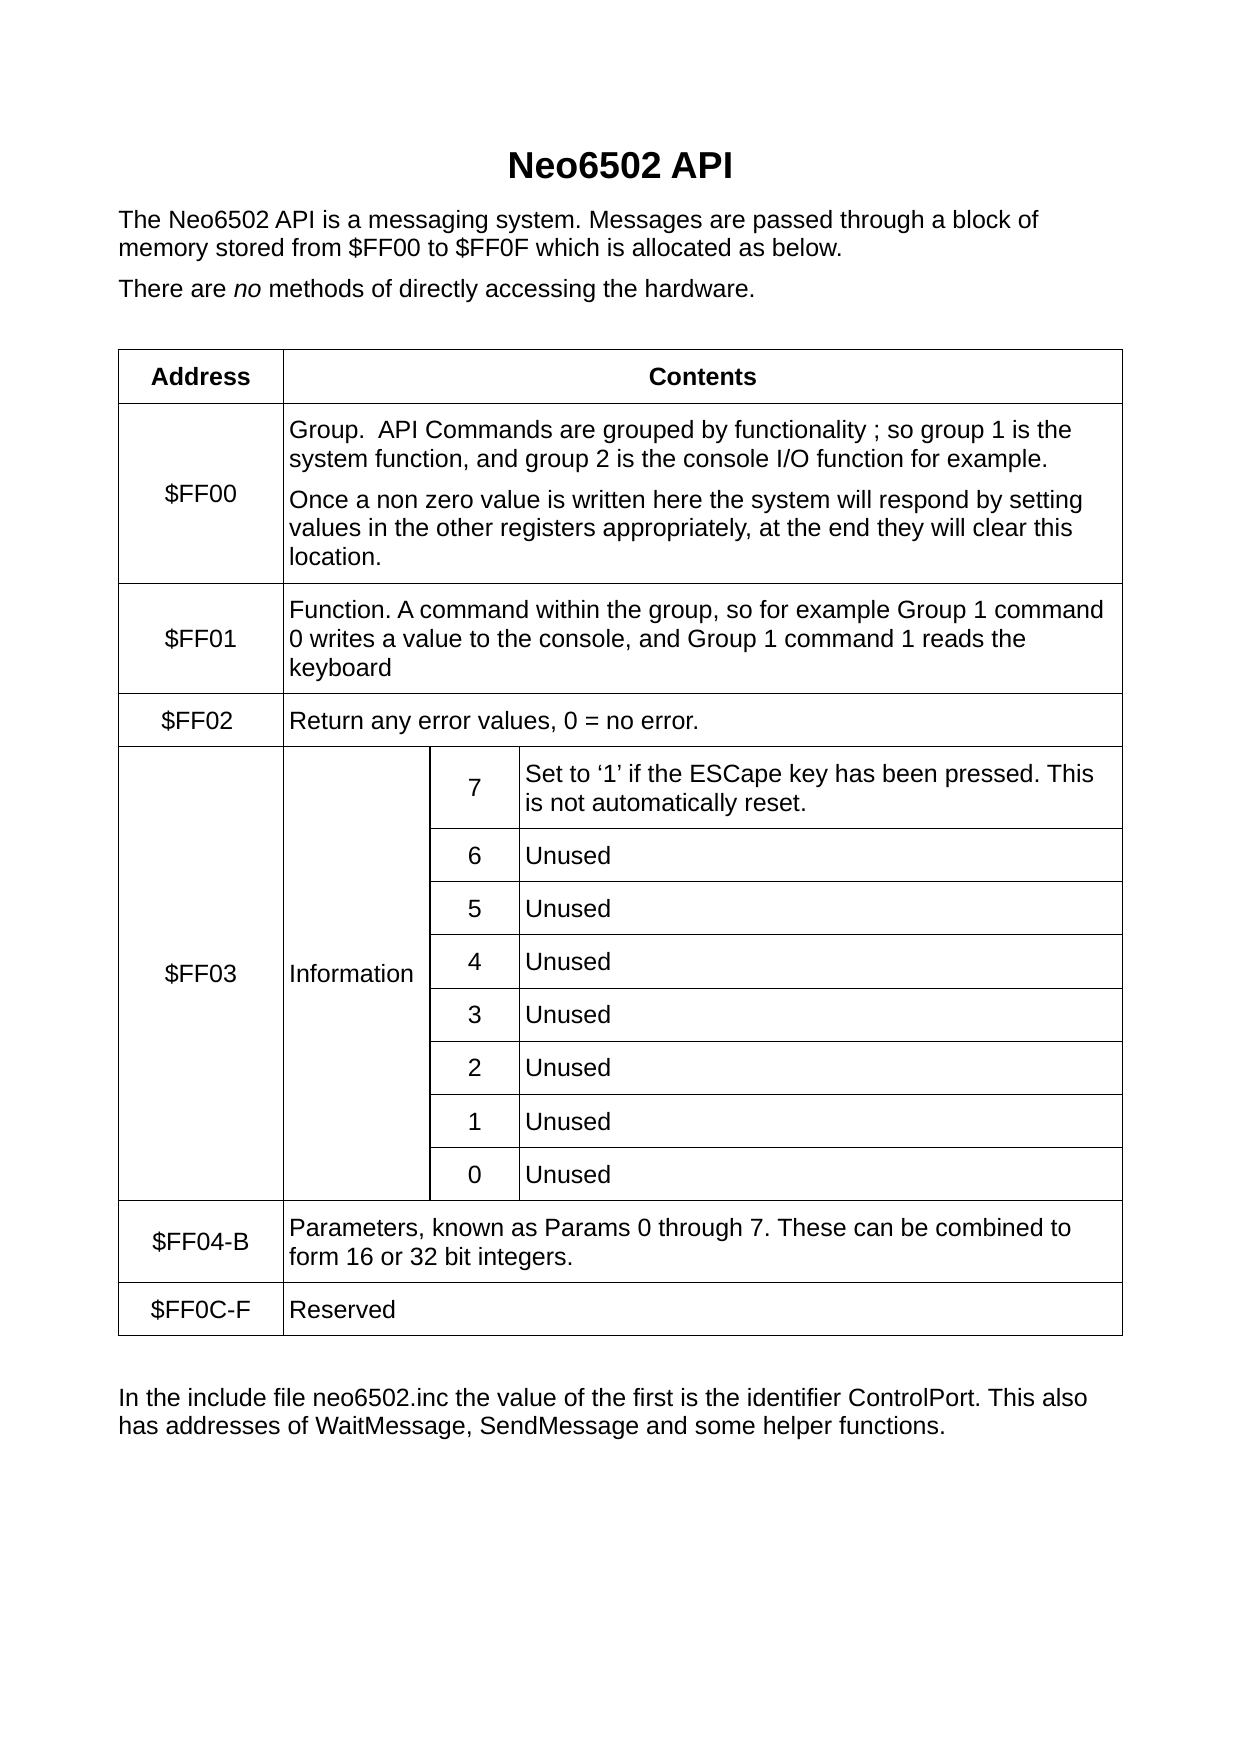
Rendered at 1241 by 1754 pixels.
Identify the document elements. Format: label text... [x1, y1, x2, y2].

table_cell Function. A command within the group, so for example Group 1 command 0 writes a value to the console, and Group 1 command 1 reads the keyboard [284, 584, 1122, 693]
table_cell 4 [431, 935, 519, 987]
table_cell 2 [431, 1042, 519, 1094]
table_cell Information [284, 747, 429, 1200]
table_cell $FF04-B [119, 1201, 283, 1282]
table_cell 7 [431, 747, 519, 828]
table_cell $FF03 [119, 747, 283, 1200]
table_header Contents [284, 350, 1122, 402]
table_cell Set to ‘1’ if the ESCape key has been pressed. This is not automatically reset. [520, 747, 1122, 828]
table_cell Group. API Commands are grouped by functionality ; so group 1 is the system function, and group 2 is the console I/O function for example. Once a non zero value is written here the system will respond by setting values in the other registers appropriately, at the end they will clear this location. [284, 404, 1122, 582]
table_cell 5 [431, 882, 519, 934]
table_header Address [119, 350, 283, 402]
table_cell $FF0C-F [119, 1283, 283, 1335]
table_cell Return any error values, 0 = no error. [284, 694, 1122, 746]
table_cell $FF00 [119, 404, 283, 582]
table_cell Unused [520, 829, 1122, 881]
subtitle Neo6502 API [118, 143, 1122, 186]
table_cell $FF01 [119, 584, 283, 693]
table_cell Unused [520, 989, 1122, 1041]
text In the include file neo6502.inc the value of the first is the identifier ControlPort. This also has addresses of WaitMessage, SendMessage and some helper functions. [118, 1383, 1122, 1440]
table_cell 3 [431, 989, 519, 1041]
table_cell Unused [520, 1042, 1122, 1094]
text There are no methods of directly accessing the hardware. [118, 274, 1122, 303]
table_cell 0 [431, 1148, 519, 1200]
table_cell 6 [431, 829, 519, 881]
table_cell Unused [520, 1095, 1122, 1147]
table_cell Unused [520, 935, 1122, 987]
table_cell $FF02 [119, 694, 283, 746]
table_cell Unused [520, 1148, 1122, 1200]
text The Neo6502 API is a messaging system. Messages are passed through a block of memory stored from $FF00 to $FF0F which is allocated as below. [118, 205, 1122, 262]
table_cell Unused [520, 882, 1122, 934]
table_cell Reserved [284, 1283, 1122, 1335]
table_cell Parameters, known as Params 0 through 7. These can be combined to form 16 or 32 bit integers. [284, 1201, 1122, 1282]
table_cell 1 [431, 1095, 519, 1147]
